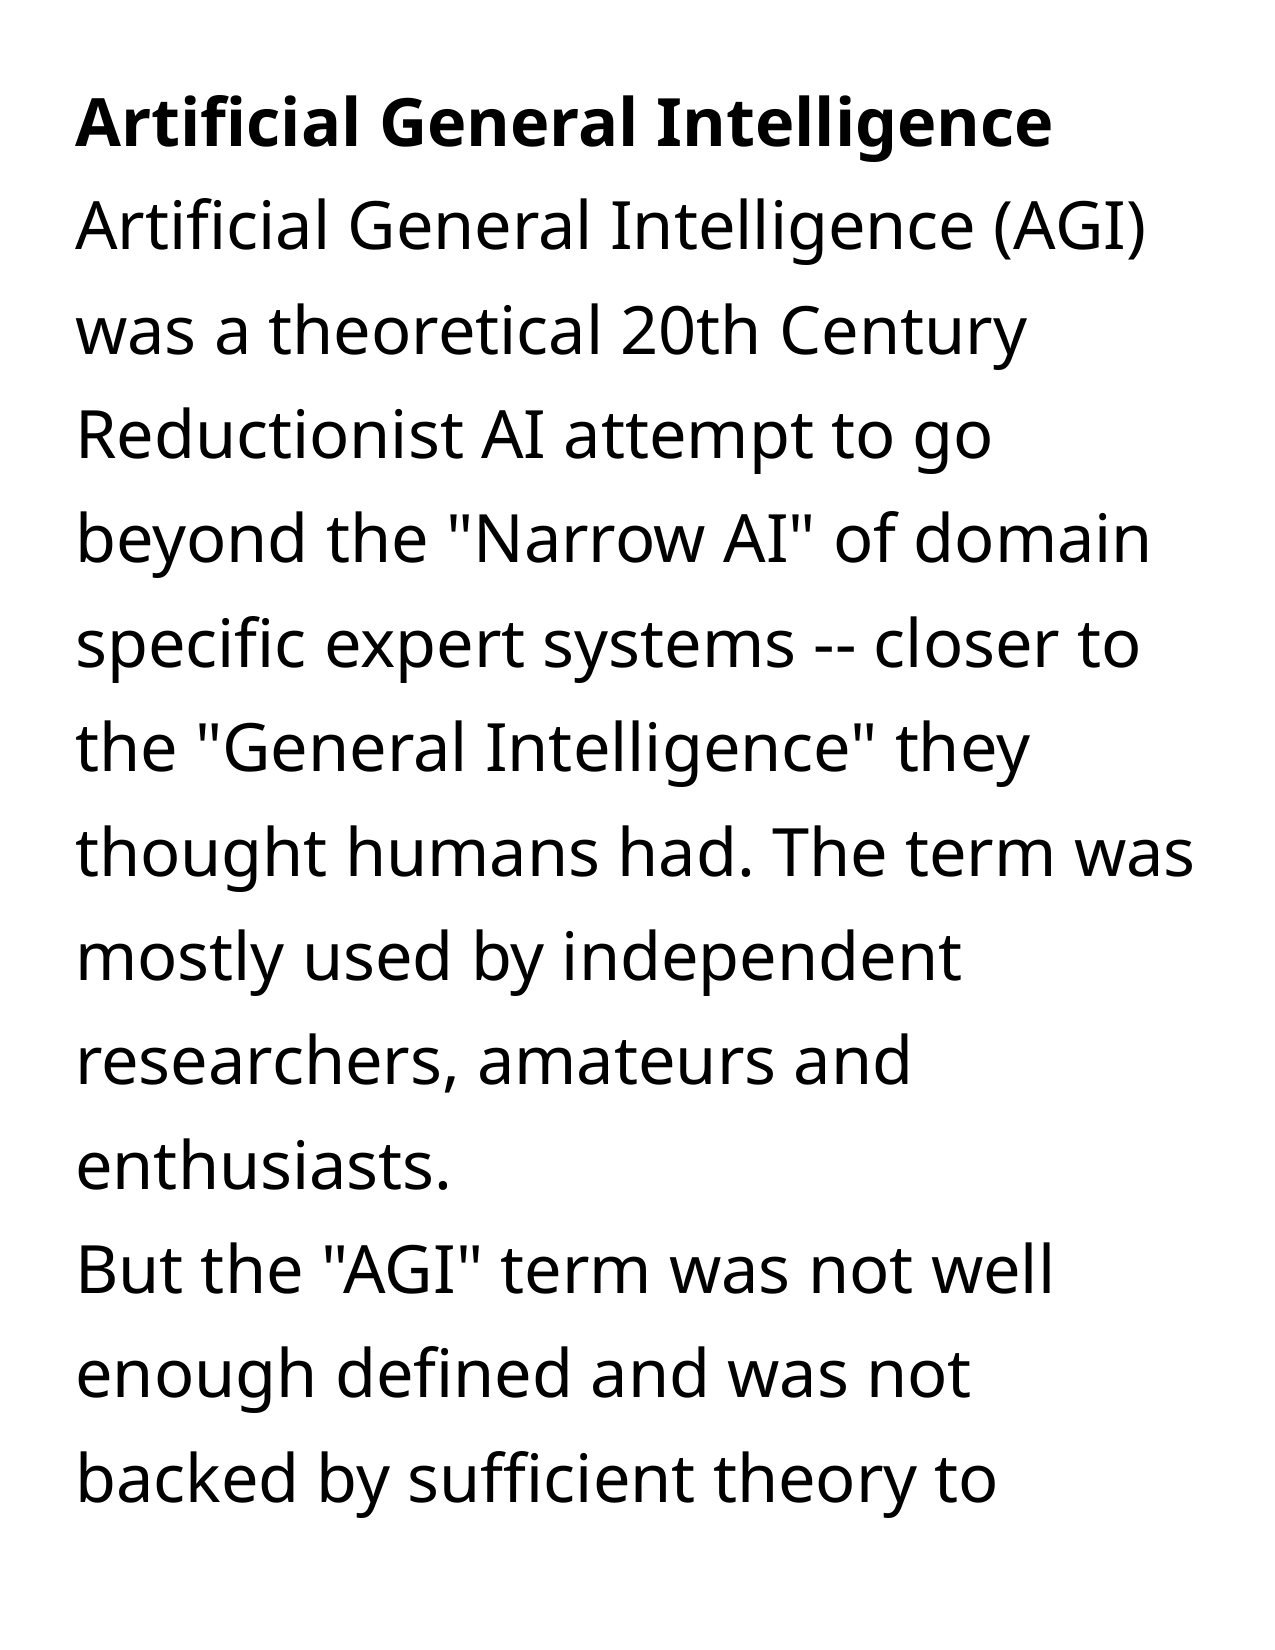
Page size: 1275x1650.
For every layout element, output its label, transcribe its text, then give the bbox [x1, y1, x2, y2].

subtitle Artificial General Intelligence [75, 75, 1200, 166]
text Artificial General Intelligence (AGI) was a theoretical 20th Century Reductionist AI attempt to go beyond the "Narrow AI" of domain specific expert systems -- closer to the "General Intelligence" they thought humans had. The term was mostly used by independent researchers, amateurs and enthusiasts. [75, 178, 1200, 1209]
text But the "AGI" term was not well enough defined and was not backed by sufficient theory to [75, 1222, 1200, 1522]
